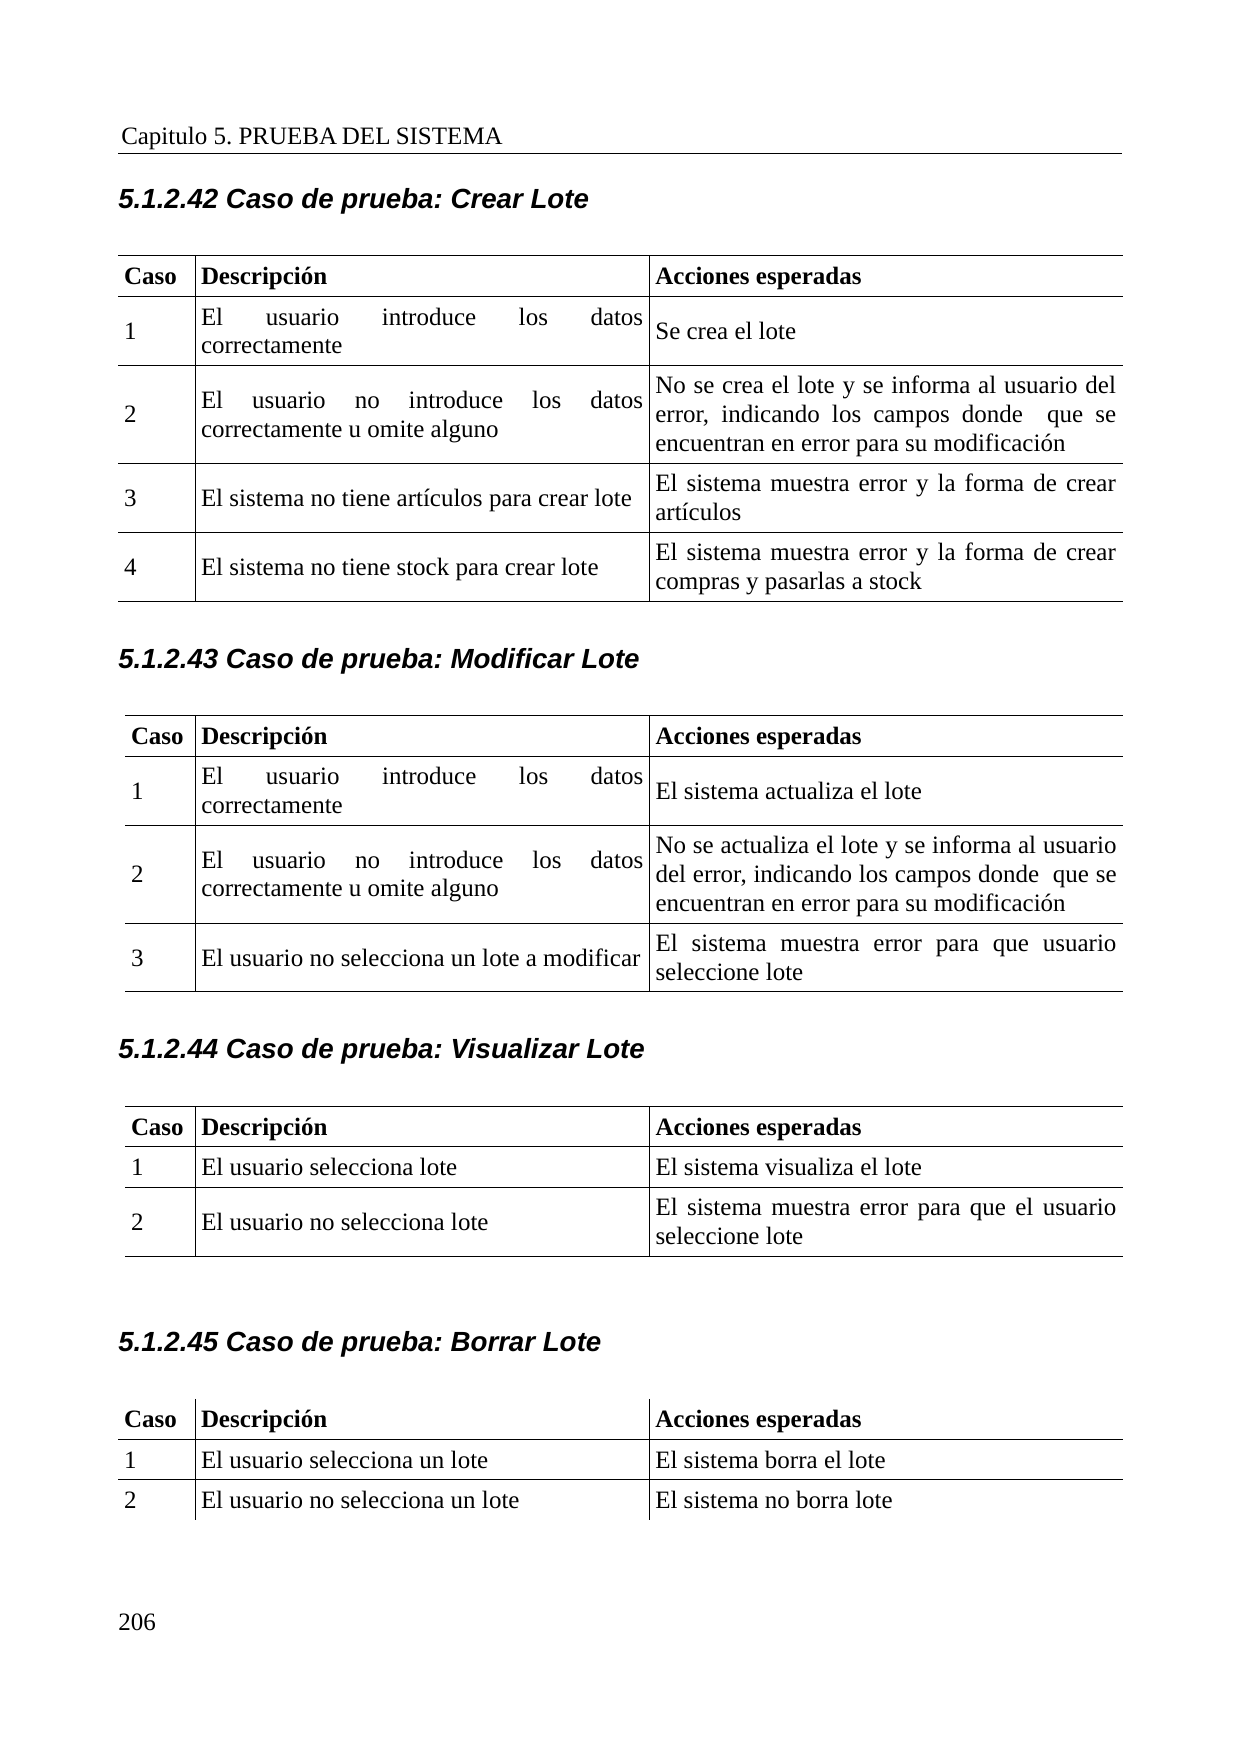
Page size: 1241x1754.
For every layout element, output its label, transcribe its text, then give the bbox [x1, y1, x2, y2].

table_cell El usuario selecciona un lote [196, 1440, 649, 1479]
table_cell El usuario introduce los datos correctamente [196, 757, 649, 824]
table_cell El sistema no borra lote [650, 1480, 1123, 1520]
table_cell El sistema muestra error y la forma de crear artículos [650, 464, 1123, 532]
table_cell El usuario no selecciona un lote [196, 1480, 649, 1520]
table_header Acciones esperadas [650, 716, 1123, 756]
table_cell 2 [125, 826, 195, 922]
table_cell El usuario introduce los datos correctamente [196, 297, 649, 365]
table_cell El usuario no selecciona un lote a modificar [196, 924, 649, 991]
table_cell El usuario no introduce los datos correctamente u omite alguno [196, 826, 649, 922]
table_cell No se crea el lote y se informa al usuario del error, indicando los campos donde que se encuentran en error para su modificación [650, 366, 1123, 463]
table_cell Se crea el lote [650, 297, 1123, 365]
table_cell El usuario no introduce los datos correctamente u omite alguno [196, 366, 649, 463]
table_cell El sistema muestra error y la forma de crear compras y pasarlas a stock [650, 533, 1123, 601]
table_header Caso [125, 716, 195, 756]
subtitle 5.1.2.43 Caso de prueba: Modificar Lote [118, 642, 1122, 674]
table_cell 2 [118, 366, 195, 463]
table_cell 4 [118, 533, 195, 601]
table_cell No se actualiza el lote y se informa al usuario del error, indicando los campos donde que se encuentran en error para su modificación [650, 826, 1123, 922]
table_cell 1 [125, 1147, 195, 1187]
table_cell 1 [125, 757, 195, 824]
subtitle 5.1.2.42 Caso de prueba: Crear Lote [118, 182, 1122, 214]
table_cell El sistema no tiene stock para crear lote [196, 533, 649, 601]
table_header Descripción [196, 716, 649, 756]
table_cell El usuario selecciona lote [196, 1147, 649, 1187]
table_header Acciones esperadas [650, 1107, 1123, 1146]
table_cell El sistema actualiza el lote [650, 757, 1123, 824]
table_cell El sistema no tiene artículos para crear lote [196, 464, 649, 532]
table_cell El sistema muestra error para que usuario seleccione lote [650, 924, 1123, 991]
table_header Acciones esperadas [650, 1399, 1123, 1439]
table_cell El sistema visualiza el lote [650, 1147, 1123, 1187]
table_header Caso [118, 1399, 195, 1439]
table_header Acciones esperadas [650, 256, 1123, 296]
table_cell 3 [118, 464, 195, 532]
table_header Caso [125, 1107, 195, 1146]
table_header Descripción [196, 1107, 649, 1146]
table_cell 2 [118, 1480, 195, 1520]
table_cell 1 [118, 297, 195, 365]
table_cell El sistema borra el lote [650, 1440, 1123, 1479]
table_header Caso [118, 256, 195, 296]
table_cell 2 [125, 1188, 195, 1256]
table_cell El usuario no selecciona lote [196, 1188, 649, 1256]
table_header Descripción [196, 1399, 649, 1439]
table_header Descripción [196, 256, 649, 296]
subtitle 5.1.2.45 Caso de prueba: Borrar Lote [118, 1326, 1122, 1358]
subtitle 5.1.2.44 Caso de prueba: Visualizar Lote [118, 1033, 1122, 1065]
table_cell 1 [118, 1440, 195, 1479]
table_cell El sistema muestra error para que el usuario seleccione lote [650, 1188, 1123, 1256]
table_cell 3 [125, 924, 195, 991]
